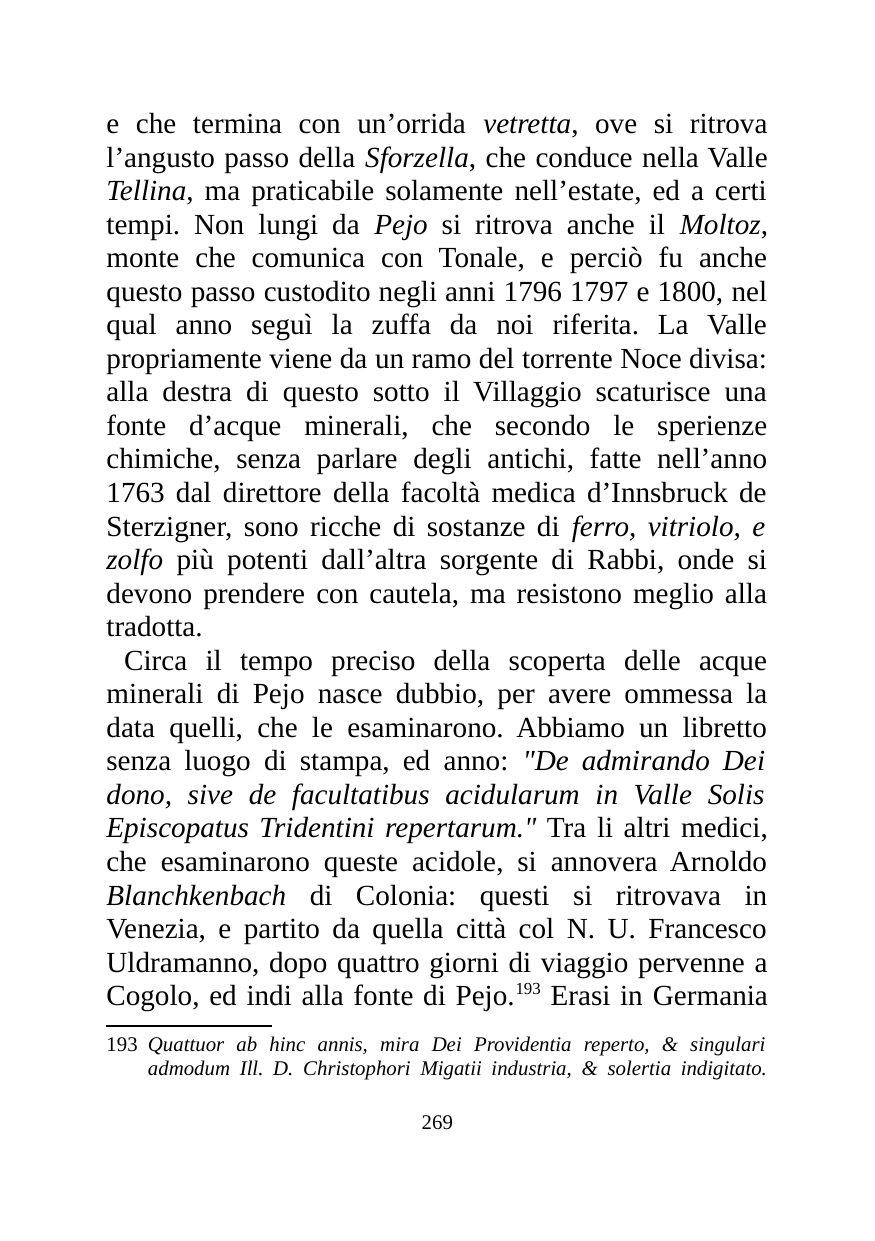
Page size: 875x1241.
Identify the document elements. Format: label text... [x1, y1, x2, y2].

text e che termina con un’orrida vetretta, ove si ritrova l’angusto passo della Sforzella, che conduce nella Valle Tellina, ma praticabile solamente nell’estate, ed a certi tempi. Non lungi da Pejo si ritrova anche il Moltoz, monte che comunica con Tonale, e perciò fu anche questo passo custodito negli anni 1796 1797 e 1800, nel qual anno seguì la zuffa da noi riferita. La Valle propriamente viene da un ramo del torrente Noce divisa: alla destra di questo sotto il Villaggio scaturisce una fonte d’acque minerali, che secondo le sperienze chimiche, senza parlare degli antichi, fatte nell’anno 1763 dal direttore della facoltà medica d’Innsbruck de Sterzigner, sono ricche di sostanze di ferro, vitriolo, e zolfo più potenti dall’altra sorgente di Rabbi, onde si devono prendere con cautela, ma resistono meglio alla tradotta. [106, 106, 768, 643]
text Quattuor ab hinc annis, mira Dei Providentia reperto, & singulari admodum Ill. D. Christophori Migatii industria, & solertia indigitato. [106, 1032, 768, 1080]
text Circa il tempo preciso della scoperta delle acque minerali di Pejo nasce dubbio, per avere ommessa la data quelli, che le esaminarono. Abbiamo un libretto senza luogo di stampa, ed anno: "De admirando Dei dono, sive de facultatibus acidularum in Valle Solis Episcopatus Tridentini repertarum." Tra li altri medici, che esaminarono queste acidole, si annovera Arnoldo Blanchkenbach di Colonia: questi si ritrovava in Venezia, e partito da quella città col N. U. Francesco Uldramanno, dopo quattro giorni di viaggio pervenne a Cogolo, ed indi alla fonte di Pejo. Erasi in Germania [106, 643, 768, 1012]
